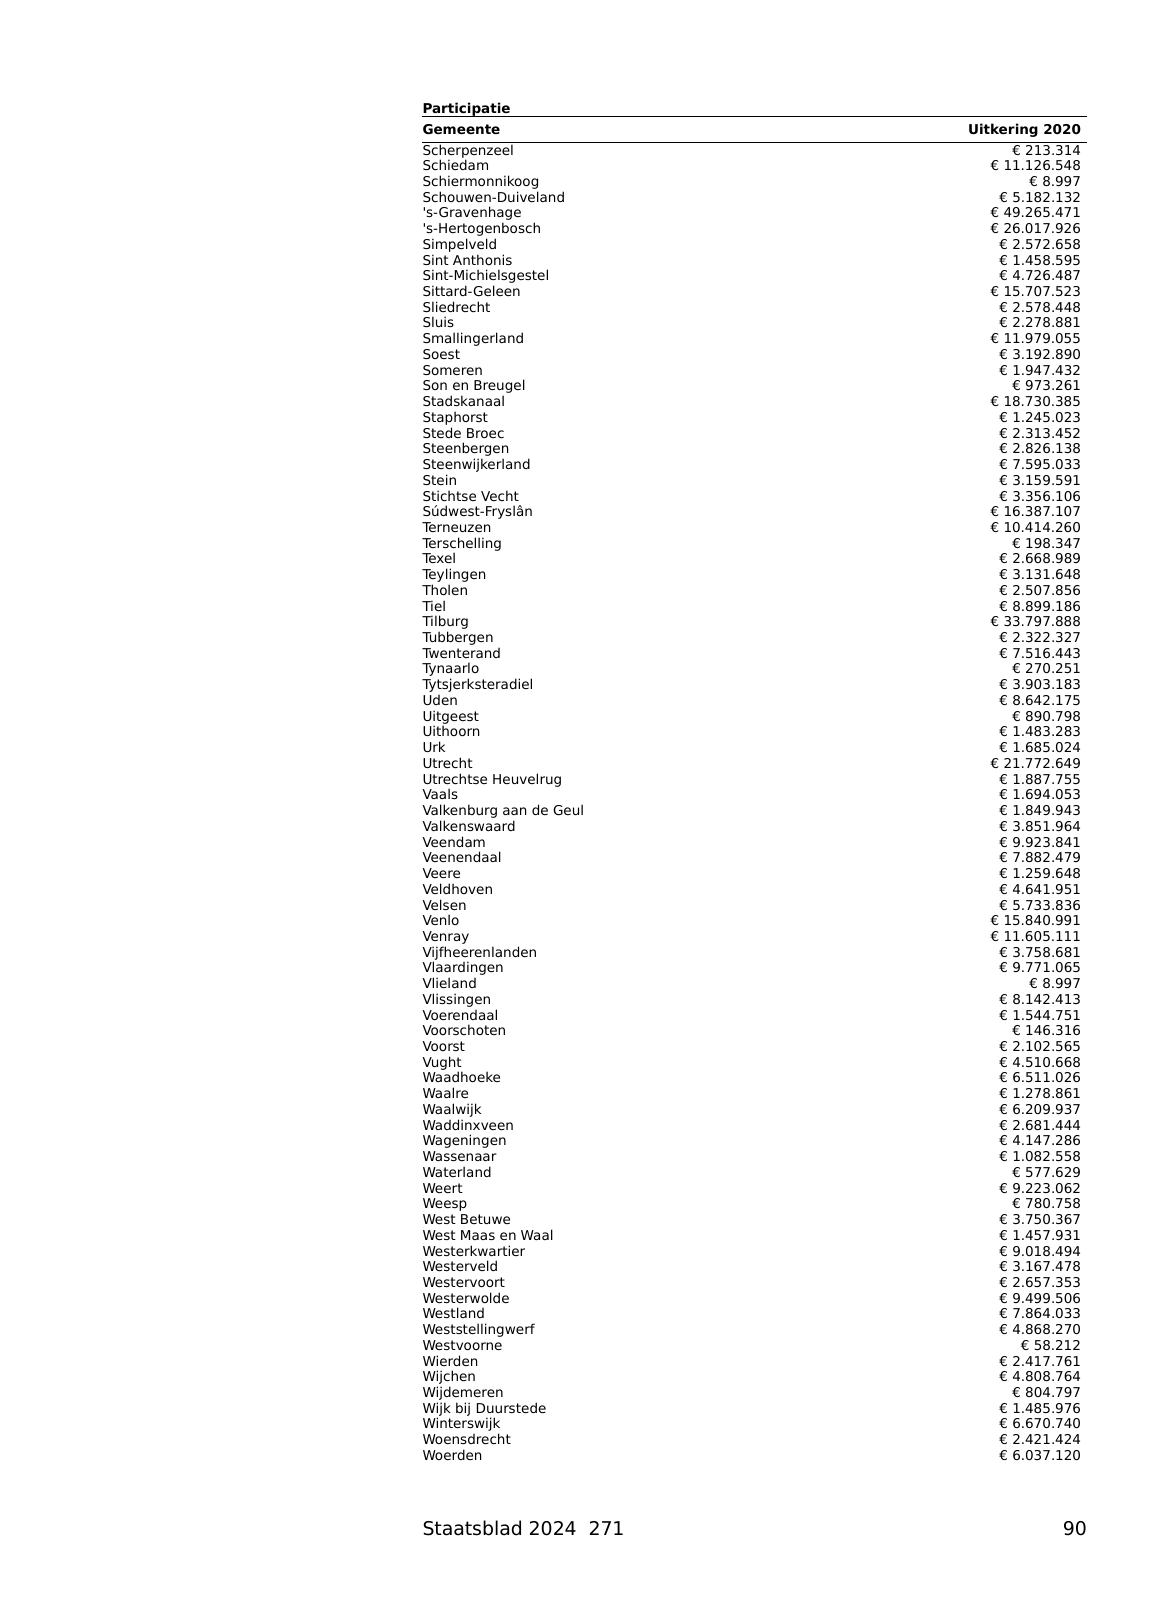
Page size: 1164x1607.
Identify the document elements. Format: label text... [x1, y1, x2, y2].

table_cell Schouwen-Duiveland [422, 190, 754, 205]
table_cell Westvoorne [422, 1338, 754, 1353]
table_cell € 1.458.595 [754, 253, 1087, 268]
table_cell € 2.668.989 [754, 551, 1087, 567]
table_cell Teylingen [422, 567, 754, 583]
table_cell Terneuzen [422, 520, 754, 536]
table_cell € 1.849.943 [754, 803, 1087, 819]
table_cell € 5.733.836 [754, 897, 1087, 913]
table_cell Wageningen [422, 1133, 754, 1149]
table_cell Valkenswaard [422, 819, 754, 834]
table_cell € 2.322.327 [754, 630, 1087, 646]
table_cell Steenwijkerland [422, 457, 754, 473]
table_cell € 9.923.841 [754, 834, 1087, 850]
table_cell € 3.167.478 [754, 1259, 1087, 1275]
table_cell Weert [422, 1180, 754, 1196]
table_cell € 9.018.494 [754, 1243, 1087, 1259]
table_cell Uitkering 2020 [754, 117, 1087, 142]
table_cell € 804.797 [754, 1385, 1087, 1401]
table_cell € 1.457.931 [754, 1228, 1087, 1243]
table_cell Schiermonnikoog [422, 174, 754, 189]
table_cell € 2.278.881 [754, 315, 1087, 331]
table_cell Waadhoeke [422, 1070, 754, 1086]
table_cell € 3.131.648 [754, 567, 1087, 583]
table_cell Vlaardingen [422, 960, 754, 976]
table_cell € 1.685.024 [754, 740, 1087, 756]
table_cell Stichtse Vecht [422, 488, 754, 504]
table_cell Voorst [422, 1039, 754, 1054]
table_cell € 21.772.649 [754, 756, 1087, 771]
table_cell € 2.102.565 [754, 1039, 1087, 1054]
table_cell € 11.605.111 [754, 929, 1087, 944]
table_cell € 8.899.186 [754, 599, 1087, 614]
table_cell West Betuwe [422, 1212, 754, 1228]
table_cell Súdwest-Fryslân [422, 504, 754, 520]
table_cell Veenendaal [422, 850, 754, 866]
table_cell Uithoorn [422, 724, 754, 740]
table_cell € 16.387.107 [754, 504, 1087, 520]
table_cell Sluis [422, 315, 754, 331]
table_cell Someren [422, 363, 754, 378]
table_cell € 1.887.755 [754, 771, 1087, 787]
table_cell € 8.142.413 [754, 992, 1087, 1007]
table_cell Gemeente [422, 117, 754, 142]
table_cell € 973.261 [754, 378, 1087, 394]
table_cell € 4.868.270 [754, 1322, 1087, 1338]
table_cell € 4.147.286 [754, 1133, 1087, 1149]
table_cell Tynaarlo [422, 661, 754, 677]
table_cell € 2.572.658 [754, 237, 1087, 252]
table_cell € 4.726.487 [754, 268, 1087, 284]
table_cell Tytsjerksteradiel [422, 677, 754, 693]
table_cell Utrechtse Heuvelrug [422, 771, 754, 787]
table_cell Vlieland [422, 976, 754, 992]
table_cell € 1.544.751 [754, 1008, 1087, 1023]
table_cell Waddinxveen [422, 1118, 754, 1133]
table_cell € 9.499.506 [754, 1291, 1087, 1306]
table_cell Waalwijk [422, 1102, 754, 1117]
table_cell Vaals [422, 787, 754, 803]
table_cell Stein [422, 473, 754, 488]
table_cell € 3.159.591 [754, 473, 1087, 488]
table_cell € 2.578.448 [754, 300, 1087, 315]
table_cell Stede Broec [422, 425, 754, 441]
table_cell € 6.511.026 [754, 1070, 1087, 1086]
table_cell Sittard-Geleen [422, 284, 754, 299]
table_cell Smallingerland [422, 331, 754, 347]
table_cell Wijchen [422, 1369, 754, 1385]
table_cell € 780.758 [754, 1196, 1087, 1212]
table_cell West Maas en Waal [422, 1228, 754, 1243]
table_cell Wijk bij Duurstede [422, 1401, 754, 1416]
table_cell Weesp [422, 1196, 754, 1212]
table_cell € 7.882.479 [754, 850, 1087, 866]
table_cell € 49.265.471 [754, 205, 1087, 221]
table_cell € 8.997 [754, 174, 1087, 189]
table_cell € 8.997 [754, 976, 1087, 992]
table_cell Simpelveld [422, 237, 754, 252]
table_cell € 2.681.444 [754, 1118, 1087, 1133]
table_cell € 6.209.937 [754, 1102, 1087, 1117]
table_cell € 2.417.761 [754, 1354, 1087, 1369]
table_cell Tholen [422, 583, 754, 598]
table_cell Woensdrecht [422, 1432, 754, 1448]
table_cell Twenterand [422, 646, 754, 661]
table_cell € 3.758.681 [754, 945, 1087, 960]
table_cell € 3.356.106 [754, 488, 1087, 504]
table_cell € 146.316 [754, 1023, 1087, 1039]
table_cell Venray [422, 929, 754, 944]
table_cell € 577.629 [754, 1165, 1087, 1180]
table_cell € 1.259.648 [754, 866, 1087, 882]
table_cell Waterland [422, 1165, 754, 1180]
table_cell € 4.510.668 [754, 1055, 1087, 1070]
table_cell € 198.347 [754, 536, 1087, 551]
table_cell Waalre [422, 1086, 754, 1102]
table_cell Utrecht [422, 756, 754, 771]
table_cell € 4.641.951 [754, 882, 1087, 897]
table_cell € 8.642.175 [754, 693, 1087, 708]
table_cell € 3.192.890 [754, 347, 1087, 362]
table_cell Son en Breugel [422, 378, 754, 394]
table_cell € 3.851.964 [754, 819, 1087, 834]
table_cell € 7.864.033 [754, 1306, 1087, 1322]
table_cell Woerden [422, 1448, 754, 1463]
table_cell € 1.245.023 [754, 410, 1087, 425]
table_cell Westland [422, 1306, 754, 1322]
table_cell Soest [422, 347, 754, 362]
table_cell Stadskanaal [422, 394, 754, 410]
table_cell € 5.182.132 [754, 190, 1087, 205]
table_header Participatie [422, 100, 1087, 116]
table_cell Venlo [422, 913, 754, 929]
table_cell € 9.771.065 [754, 960, 1087, 976]
table_cell € 2.421.424 [754, 1432, 1087, 1448]
table_cell Veldhoven [422, 882, 754, 897]
table_cell Vlissingen [422, 992, 754, 1007]
table_cell € 33.797.888 [754, 614, 1087, 630]
table_cell Steenbergen [422, 441, 754, 457]
table_cell € 6.670.740 [754, 1416, 1087, 1432]
table_cell Vught [422, 1055, 754, 1070]
table_cell € 10.414.260 [754, 520, 1087, 536]
table_cell Vijfheerenlanden [422, 945, 754, 960]
table_cell Winterswijk [422, 1416, 754, 1432]
table_cell Westerkwartier [422, 1243, 754, 1259]
table_cell € 1.485.976 [754, 1401, 1087, 1416]
table_cell Scherpenzeel [422, 143, 754, 158]
table_cell € 2.657.353 [754, 1275, 1087, 1291]
table_cell Wassenaar [422, 1149, 754, 1165]
table_cell € 11.126.548 [754, 158, 1087, 174]
table_cell € 2.826.138 [754, 441, 1087, 457]
table_cell € 1.694.053 [754, 787, 1087, 803]
table_cell Voerendaal [422, 1008, 754, 1023]
table_cell Sliedrecht [422, 300, 754, 315]
table_cell € 26.017.926 [754, 221, 1087, 237]
table_cell € 58.212 [754, 1338, 1087, 1353]
table_cell € 890.798 [754, 709, 1087, 724]
table_cell Uden [422, 693, 754, 708]
table_cell Velsen [422, 897, 754, 913]
table_cell Sint Anthonis [422, 253, 754, 268]
table_cell Voorschoten [422, 1023, 754, 1039]
table_cell Valkenburg aan de Geul [422, 803, 754, 819]
table_cell € 1.082.558 [754, 1149, 1087, 1165]
table_cell Veendam [422, 834, 754, 850]
table_cell € 2.507.856 [754, 583, 1087, 598]
table_cell Staphorst [422, 410, 754, 425]
table_cell Texel [422, 551, 754, 567]
table_cell Tiel [422, 599, 754, 614]
table_cell € 11.979.055 [754, 331, 1087, 347]
table_cell Schiedam [422, 158, 754, 174]
table_cell Terschelling [422, 536, 754, 551]
table_cell € 6.037.120 [754, 1448, 1087, 1463]
table_cell € 9.223.062 [754, 1180, 1087, 1196]
table_cell Uitgeest [422, 709, 754, 724]
table_cell Wijdemeren [422, 1385, 754, 1401]
table_cell € 270.251 [754, 661, 1087, 677]
table_cell € 15.707.523 [754, 284, 1087, 299]
table_cell € 3.750.367 [754, 1212, 1087, 1228]
table_cell Westervoort [422, 1275, 754, 1291]
table_cell Urk [422, 740, 754, 756]
table_cell Weststellingwerf [422, 1322, 754, 1338]
table_cell Westerveld [422, 1259, 754, 1275]
table_cell € 7.516.443 [754, 646, 1087, 661]
table_cell € 3.903.183 [754, 677, 1087, 693]
table_cell 's-Hertogenbosch [422, 221, 754, 237]
table_cell € 1.278.861 [754, 1086, 1087, 1102]
table_cell € 18.730.385 [754, 394, 1087, 410]
table_cell € 7.595.033 [754, 457, 1087, 473]
table_cell € 4.808.764 [754, 1369, 1087, 1385]
table_cell € 1.483.283 [754, 724, 1087, 740]
table_cell € 213.314 [754, 143, 1087, 158]
table_cell € 2.313.452 [754, 425, 1087, 441]
table_cell Sint-Michielsgestel [422, 268, 754, 284]
table_cell Tilburg [422, 614, 754, 630]
table_cell Tubbergen [422, 630, 754, 646]
table_cell Veere [422, 866, 754, 882]
table_cell € 1.947.432 [754, 363, 1087, 378]
table_cell € 15.840.991 [754, 913, 1087, 929]
table_cell Westerwolde [422, 1291, 754, 1306]
table_cell 's-Gravenhage [422, 205, 754, 221]
table_cell Wierden [422, 1354, 754, 1369]
